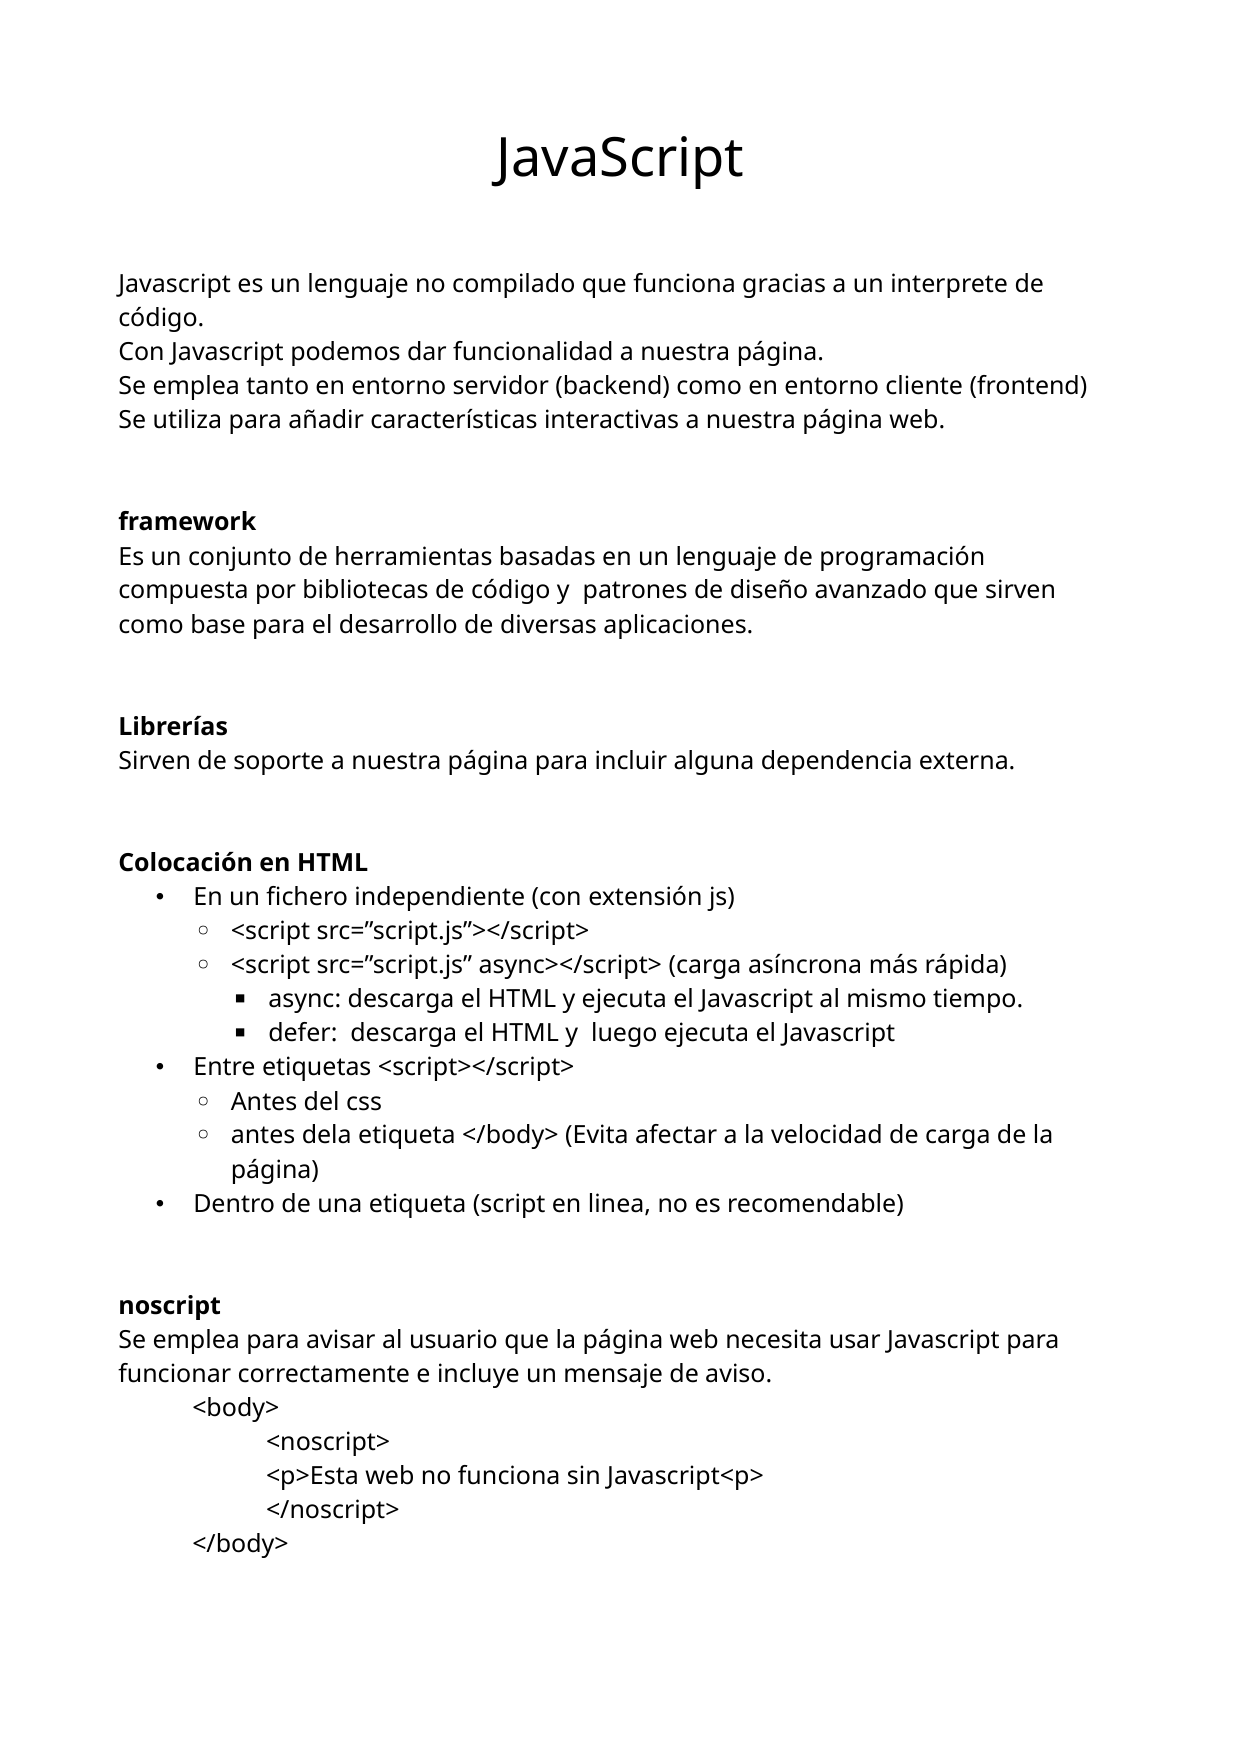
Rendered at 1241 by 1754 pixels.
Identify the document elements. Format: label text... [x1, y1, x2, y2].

text Librerías [118, 708, 1122, 742]
text Se emplea para avisar al usuario que la página web necesita usar Javascript para funcionar correctamente e incluye un mensaje de aviso. [118, 1322, 1122, 1390]
list Antes del css [193, 1083, 1122, 1117]
text Sirven de soporte a nuestra página para incluir alguna dependencia externa. [118, 742, 1122, 777]
text Se emplea tanto en entorno servidor (backend) como en entorno cliente (frontend) [118, 368, 1122, 402]
text JavaScript [118, 118, 1122, 192]
list async: descarga el HTML y ejecuta el Javascript al mismo tiempo. [231, 981, 1122, 1015]
text </body> [118, 1526, 1122, 1560]
list En un fichero independiente (con extensión js) [156, 879, 1122, 913]
list Dentro de una etiqueta (script en linea, no es recomendable) [156, 1185, 1122, 1219]
text </noscript> [118, 1492, 1122, 1526]
text Con Javascript podemos dar funcionalidad a nuestra página. [118, 334, 1122, 368]
text Colocación en HTML [118, 845, 1122, 879]
text Es un conjunto de herramientas basadas en un lenguaje de programación compuesta por bibliotecas de código y patrones de diseño avanzado que sirven como base para el desarrollo de diversas aplicaciones. [118, 538, 1122, 640]
text Javascript es un lenguaje no compilado que funciona gracias a un interprete de código. [118, 266, 1122, 334]
list defer: descarga el HTML y luego ejecuta el Javascript [231, 1015, 1122, 1049]
list Entre etiquetas <script></script> [156, 1049, 1122, 1083]
list antes dela etiqueta </body> (Evita afectar a la velocidad de carga de la página) [193, 1117, 1122, 1185]
text noscript [118, 1287, 1122, 1322]
text <body> [118, 1390, 1122, 1424]
text <noscript> [118, 1424, 1122, 1458]
text framework [118, 504, 1122, 538]
list <script src=”script.js”></script> [193, 913, 1122, 947]
text <p>Esta web no funciona sin Javascript<p> [118, 1458, 1122, 1492]
text Se utiliza para añadir características interactivas a nuestra página web. [118, 402, 1122, 436]
list <script src=”script.js” async></script> (carga asíncrona más rápida) [193, 947, 1122, 981]
